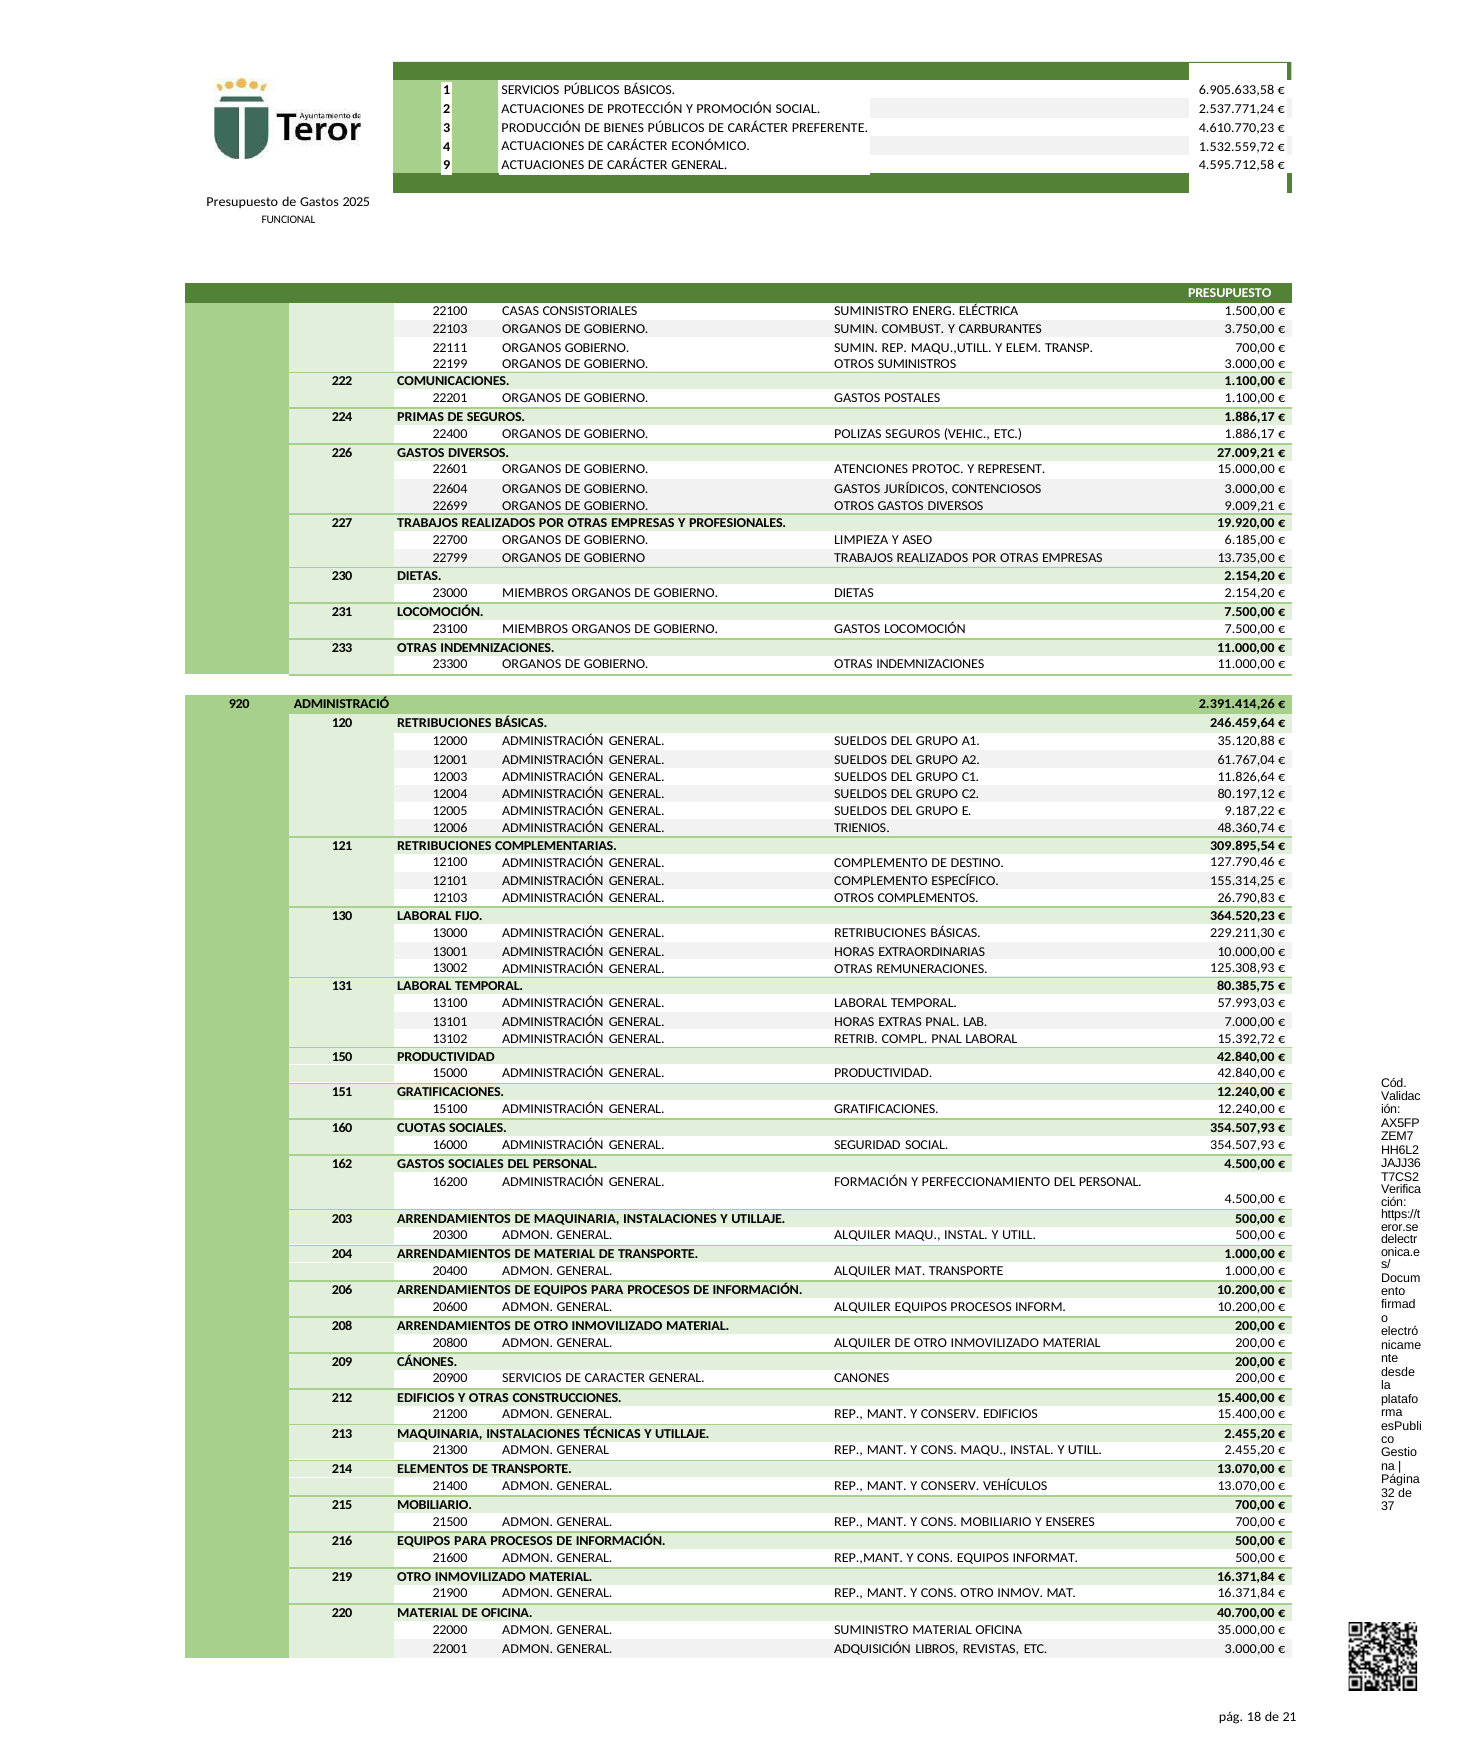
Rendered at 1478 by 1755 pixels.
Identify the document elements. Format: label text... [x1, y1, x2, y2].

table_cell 22199 [394, 356, 484, 371]
table_cell 12.240,00 € [1171, 1084, 1292, 1100]
table_cell 12100 [394, 854, 484, 872]
table_cell 1.000,00 € [1171, 1246, 1292, 1262]
table_cell 13.070,00 € [1171, 1461, 1292, 1477]
table_cell 16200 [394, 1172, 484, 1209]
table_cell LABORAL FIJO. [394, 908, 820, 924]
table_cell CUOTAS SOCIALES. [394, 1120, 820, 1136]
table_cell 22001 [394, 1639, 484, 1658]
table_cell 12003 [394, 768, 484, 784]
table_cell 206 [289, 1282, 394, 1298]
table_cell ADMINISTRACIÓN GENERAL. [484, 785, 820, 802]
table_cell ADMINISTRACIÓN GENERAL. [484, 1100, 820, 1118]
table_cell 10.000,00 € [1171, 942, 1292, 959]
table_cell REP., MANT. Y CONS. MAQU., INSTAL. Y UTILL. [820, 1442, 1171, 1459]
table_cell 23100 [394, 620, 484, 638]
table_cell RETRIBUCIONES BÁSICAS. [394, 714, 820, 733]
table_cell ADMINISTRACIÓN GENERAL. [484, 924, 820, 942]
table_cell 48.360,74 € [1171, 819, 1292, 836]
table_cell 200,00 € [1171, 1370, 1292, 1388]
table_cell 222 [289, 373, 394, 389]
table_cell 1.886,17 € [1161, 425, 1292, 443]
table_cell HORAS EXTRAS PNAL. LAB. [820, 1012, 1171, 1029]
table_cell [820, 1318, 1171, 1334]
table_cell 1.100,00 € [1161, 389, 1292, 407]
table_cell [289, 1334, 394, 1352]
table_cell 7.000,00 € [1171, 1012, 1292, 1029]
table_cell [289, 1513, 394, 1531]
table_cell 203 [289, 1210, 394, 1227]
table_cell 700,00 € [1171, 1497, 1292, 1513]
table_cell ORGANOS DE GOBIERNO. [484, 320, 812, 337]
table_cell ALQUILER MAQU., INSTAL. Y UTILL. [820, 1227, 1171, 1244]
table_cell LIMPIEZA Y ASEO [812, 531, 1161, 549]
table_cell MATERIAL DE OFICINA. [394, 1605, 820, 1621]
table_cell OTROS GASTOS DIVERSOS [812, 498, 1161, 513]
table_cell 200,00 € [1171, 1334, 1292, 1352]
table_cell GASTOS SOCIALES DEL PERSONAL. [394, 1156, 820, 1172]
table_cell ORGANOS GOBIERNO. [484, 337, 812, 356]
table_cell DIETAS [812, 584, 1161, 602]
table_cell 16.371,84 € [1171, 1569, 1292, 1585]
table_cell 21600 [394, 1549, 484, 1567]
table_cell RETRIBUCIONES COMPLEMENTARIAS. [394, 838, 820, 854]
table_cell MOBILIARIO. [394, 1497, 820, 1513]
table_cell ORGANOS DE GOBIERNO. [484, 531, 812, 549]
table_cell [289, 584, 394, 602]
table_cell SUMINISTRO ENERG. ELÉCTRICA [812, 303, 1161, 320]
table_cell 12101 [394, 872, 484, 889]
table_cell MAQUINARIA, INSTALACIONES TÉCNICAS Y UTILLAJE. [394, 1425, 820, 1442]
table_cell 13100 [394, 994, 484, 1012]
table_cell [289, 461, 394, 513]
table_cell [289, 1136, 394, 1154]
table_cell [289, 620, 394, 638]
table_cell 15.000,00 € [1161, 461, 1292, 479]
table_cell ATENCIONES PROTOC. Y REPRESENT. [812, 461, 1161, 479]
table_cell [812, 409, 1161, 425]
table_header PRESUPUESTO [185, 283, 1292, 303]
table_cell COMPLEMENTO ESPECÍFICO. [820, 872, 1171, 889]
table_cell SUELDOS DEL GRUPO A2. [820, 750, 1171, 768]
table_cell PRIMAS DE SEGUROS. [394, 409, 812, 425]
table_cell 12001 [394, 750, 484, 768]
table_cell 22201 [394, 389, 484, 407]
table_cell ELEMENTOS DE TRANSPORTE. [394, 1461, 820, 1477]
table_cell 9.009,21 € [1161, 498, 1292, 513]
table_cell TRABAJOS REALIZADOS POR OTRAS EMPRESAS Y PROFESIONALES. [394, 515, 812, 531]
table_cell ORGANOS DE GOBIERNO. [484, 656, 812, 674]
table_cell 21500 [394, 1513, 484, 1531]
table_cell 10.200,00 € [1171, 1282, 1292, 1298]
table_cell [289, 854, 394, 906]
table_cell FORMACIÓN Y PERFECCIONAMIENTO DEL PERSONAL. [820, 1172, 1171, 1209]
table_cell 42.840,00 € [1171, 1048, 1292, 1064]
table_cell 500,00 € [1171, 1210, 1292, 1227]
table_cell [820, 1533, 1171, 1549]
table_cell [289, 1549, 394, 1567]
table_cell [812, 604, 1161, 620]
table_cell [820, 1210, 1171, 1227]
table_cell [289, 733, 394, 836]
table_cell 23000 [394, 584, 484, 602]
table_cell 22100 [394, 303, 484, 320]
table_cell [820, 1605, 1171, 1621]
table_cell SUMIN. REP. MAQU.,UTILL. Y ELEM. TRANSP. [812, 337, 1161, 356]
table_cell 204 [289, 1246, 394, 1262]
table_cell 12005 [394, 802, 484, 819]
table_cell 35.000,00 € [1171, 1621, 1292, 1639]
table_cell 11.826,64 € [1171, 768, 1292, 784]
table_cell 226 [289, 445, 394, 461]
table_cell 3.000,00 € [1161, 479, 1292, 498]
table_cell 121 [289, 838, 394, 854]
table_header 2.391.414,26 € [1171, 695, 1292, 714]
table_cell ADMON. GENERAL. [484, 1263, 820, 1280]
table_cell [289, 1406, 394, 1424]
table_cell 2.455,20 € [1171, 1442, 1292, 1459]
table_cell 12004 [394, 785, 484, 802]
table_cell 209 [289, 1354, 394, 1370]
table_cell 13002 [394, 959, 484, 976]
table_cell [289, 1172, 394, 1209]
table_header [394, 695, 820, 714]
table_cell 212 [289, 1390, 394, 1406]
table_cell 11.000,00 € [1161, 656, 1292, 674]
table_cell ADMON. GENERAL. [484, 1513, 820, 1531]
table_cell GASTOS DIVERSOS. [394, 445, 812, 461]
table_cell 22103 [394, 320, 484, 337]
table_cell ADMINISTRACIÓN GENERAL. [484, 854, 820, 872]
table_cell [820, 1390, 1171, 1406]
table_cell ARRENDAMIENTOS DE OTRO INMOVILIZADO MATERIAL. [394, 1318, 820, 1334]
table_cell [820, 714, 1171, 733]
table_cell ORGANOS DE GOBIERNO. [484, 356, 812, 371]
table_cell [289, 1227, 394, 1244]
table_cell ADQUISICIÓN LIBROS, REVISTAS, ETC. [820, 1639, 1171, 1658]
table_cell EDIFICIOS Y OTRAS CONSTRUCCIONES. [394, 1390, 820, 1406]
table_cell 26.790,83 € [1171, 889, 1292, 906]
table_cell ADMON. GENERAL. [484, 1639, 820, 1658]
table_cell REP.,MANT. Y CONS. EQUIPOS INFORMAT. [820, 1549, 1171, 1567]
table_cell ADMON. GENERAL [484, 1442, 820, 1459]
table_cell 216 [289, 1533, 394, 1549]
table_cell [820, 1354, 1171, 1370]
table_cell ADMON. GENERAL. [484, 1227, 820, 1244]
table_cell OTRAS INDEMNIZACIONES [812, 656, 1161, 674]
table_cell PRODUCTIVIDAD [394, 1048, 820, 1064]
table_cell 224 [289, 409, 394, 425]
table_cell ORGANOS DE GOBIERNO. [484, 479, 812, 498]
table_cell ADMON. GENERAL. [484, 1585, 820, 1603]
table_cell MIEMBROS ORGANOS DE GOBIERNO. [484, 584, 812, 602]
table_cell 22700 [394, 531, 484, 549]
table_cell GASTOS POSTALES [812, 389, 1161, 407]
table_cell 4.500,00 € [1171, 1156, 1292, 1172]
table_cell CANONES [820, 1370, 1171, 1388]
table_cell [820, 1569, 1171, 1585]
table_cell [289, 1370, 394, 1388]
table_cell [289, 1065, 394, 1082]
table_cell 13001 [394, 942, 484, 959]
table_cell 3.000,00 € [1171, 1639, 1292, 1658]
table_cell ADMON. GENERAL. [484, 1298, 820, 1316]
table_cell 200,00 € [1171, 1354, 1292, 1370]
table_cell 20400 [394, 1263, 484, 1280]
table_cell 21900 [394, 1585, 484, 1603]
table_cell ADMINISTRACIÓN GENERAL. [484, 819, 820, 836]
table_cell [289, 924, 394, 976]
table_cell 127.790,46 € [1171, 854, 1292, 872]
table_cell 246.459,64 € [1171, 714, 1292, 733]
table_cell 12006 [394, 819, 484, 836]
table_cell 12103 [394, 889, 484, 906]
table_cell 229.211,30 € [1171, 924, 1292, 942]
table_cell 13102 [394, 1030, 484, 1047]
table_cell COMPLEMENTO DE DESTINO. [820, 854, 1171, 872]
table_cell 151 [289, 1084, 394, 1100]
table_cell 162 [289, 1156, 394, 1172]
table_cell 219 [289, 1569, 394, 1585]
table_cell 21300 [394, 1442, 484, 1459]
table_header ADMINISTRACIÓ [289, 695, 394, 714]
table_cell ARRENDAMIENTOS DE MAQUINARIA, INSTALACIONES Y UTILLAJE. [394, 1210, 820, 1227]
table_cell ORGANOS DE GOBIERNO. [484, 425, 812, 443]
table_cell [289, 425, 394, 443]
table_cell ADMINISTRACIÓN GENERAL. [484, 889, 820, 906]
table_cell OTROS COMPLEMENTOS. [820, 889, 1171, 906]
table_header 920 [185, 695, 289, 714]
table_cell ADMINISTRACIÓN GENERAL. [484, 750, 820, 768]
table_cell 22400 [394, 425, 484, 443]
table_cell 16000 [394, 1136, 484, 1154]
table_cell TRIENIOS. [820, 819, 1171, 836]
table_cell [820, 908, 1171, 924]
table_cell 80.197,12 € [1171, 785, 1292, 802]
table_cell 20300 [394, 1227, 484, 1244]
table_cell 130 [289, 908, 394, 924]
table_cell ADMON. GENERAL. [484, 1621, 820, 1639]
table_cell 208 [289, 1318, 394, 1334]
table_cell 3.000,00 € [1161, 356, 1292, 371]
table_cell [185, 303, 289, 674]
table_cell DIETAS. [394, 568, 812, 584]
table_cell GASTOS JURÍDICOS, CONTENCIOSOS [812, 479, 1161, 498]
table_cell 11.000,00 € [1161, 640, 1292, 656]
table_cell 500,00 € [1171, 1227, 1292, 1244]
table_cell 231 [289, 604, 394, 620]
table_cell [289, 1100, 394, 1118]
table_cell 230 [289, 568, 394, 584]
table_cell ADMINISTRACIÓN GENERAL. [484, 1172, 820, 1209]
table_cell ADMON. GENERAL. [484, 1549, 820, 1567]
table_cell RETRIB. COMPL. PNAL LABORAL [820, 1030, 1171, 1047]
table_cell CÁNONES. [394, 1354, 820, 1370]
table_cell [820, 978, 1171, 994]
table_cell 15.392,72 € [1171, 1030, 1292, 1047]
table_cell 6.185,00 € [1161, 531, 1292, 549]
table_cell RETRIBUCIONES BÁSICAS. [820, 924, 1171, 942]
table_cell [289, 1478, 394, 1495]
table_cell SUELDOS DEL GRUPO C2. [820, 785, 1171, 802]
table_cell REP., MANT. Y CONSERV. VEHÍCULOS [820, 1478, 1171, 1495]
table_cell 15.400,00 € [1171, 1390, 1292, 1406]
table_cell 20900 [394, 1370, 484, 1388]
table_cell [289, 1585, 394, 1603]
table_cell 35.120,88 € [1171, 733, 1292, 750]
table_cell SUELDOS DEL GRUPO E. [820, 802, 1171, 819]
table_cell ADMINISTRACIÓN GENERAL. [484, 733, 820, 750]
table_cell REP., MANT. Y CONS. MOBILIARIO Y ENSERES [820, 1513, 1171, 1531]
table_cell 12000 [394, 733, 484, 750]
table_cell EQUIPOS PARA PROCESOS DE INFORMACIÓN. [394, 1533, 820, 1549]
table_cell 22111 [394, 337, 484, 356]
table_cell 700,00 € [1161, 337, 1292, 356]
table_cell ADMINISTRACIÓN GENERAL. [484, 942, 820, 959]
table_cell [820, 1048, 1171, 1064]
table_cell COMUNICACIONES. [394, 373, 812, 389]
table_cell ADMON. GENERAL. [484, 1478, 820, 1495]
table_cell ADMINISTRACIÓN GENERAL. [484, 768, 820, 784]
table_cell OTROS SUMINISTROS [812, 356, 1161, 371]
table_cell ADMINISTRACIÓN GENERAL. [484, 1065, 820, 1082]
table_cell 3.750,00 € [1161, 320, 1292, 337]
table_cell 227 [289, 515, 394, 531]
table_cell 309.895,54 € [1171, 838, 1292, 854]
table_cell [812, 445, 1161, 461]
table_cell [820, 1084, 1171, 1100]
table_cell 125.308,93 € [1171, 959, 1292, 976]
table_cell POLIZAS SEGUROS (VEHIC., ETC.) [812, 425, 1161, 443]
table_cell ALQUILER MAT. TRANSPORTE [820, 1263, 1171, 1280]
table_cell 13.070,00 € [1171, 1478, 1292, 1495]
table_cell 22699 [394, 498, 484, 513]
table_cell [185, 714, 289, 1658]
table_cell ARRENDAMIENTOS DE MATERIAL DE TRANSPORTE. [394, 1246, 820, 1262]
table_cell 1.500,00 € [1161, 303, 1292, 320]
table_cell ARRENDAMIENTOS DE EQUIPOS PARA PROCESOS DE INFORMACIÓN. [394, 1282, 820, 1298]
table_cell 233 [289, 640, 394, 656]
table_cell 20800 [394, 1334, 484, 1352]
table_header [820, 695, 1171, 714]
text Verificación: https://teror.sedelectronica.es/ [1381, 1184, 1422, 1271]
table_cell 16.371,84 € [1171, 1585, 1292, 1603]
table_cell 27.009,21 € [1161, 445, 1292, 461]
table_cell 21200 [394, 1406, 484, 1424]
table_cell [820, 838, 1171, 854]
table_cell [820, 1425, 1171, 1442]
table_cell ORGANOS DE GOBIERNO [484, 549, 812, 566]
table_cell 15000 [394, 1065, 484, 1082]
table_cell [289, 389, 394, 407]
table_cell ADMON. GENERAL. [484, 1334, 820, 1352]
table_cell OTRAS INDEMNIZACIONES. [394, 640, 812, 656]
table_cell 213 [289, 1425, 394, 1442]
table_cell 1.100,00 € [1161, 373, 1292, 389]
table_cell 2.154,20 € [1161, 568, 1292, 584]
table_cell 20600 [394, 1298, 484, 1316]
table_cell [820, 1156, 1171, 1172]
table_cell ORGANOS DE GOBIERNO. [484, 498, 812, 513]
table_cell OTRAS REMUNERACIONES. [820, 959, 1171, 976]
table_cell SUELDOS DEL GRUPO A1. [820, 733, 1171, 750]
table_cell SUMIN. COMBUST. Y CARBURANTES [812, 320, 1161, 337]
table_cell 220 [289, 1605, 394, 1621]
table_cell [289, 1442, 394, 1459]
table_cell 700,00 € [1171, 1513, 1292, 1531]
table_cell 131 [289, 978, 394, 994]
table_cell PRODUCTIVIDAD. [820, 1065, 1171, 1082]
table_cell REP., MANT. Y CONSERV. EDIFICIOS [820, 1406, 1171, 1424]
table_cell OTRO INMOVILIZADO MATERIAL. [394, 1569, 820, 1585]
table_cell GASTOS LOCOMOCIÓN [812, 620, 1161, 638]
table_cell 61.767,04 € [1171, 750, 1292, 768]
table_cell ORGANOS DE GOBIERNO. [484, 461, 812, 479]
table_cell 155.314,25 € [1171, 872, 1292, 889]
table_cell 200,00 € [1171, 1318, 1292, 1334]
table_cell SUMINISTRO MATERIAL OFICINA [820, 1621, 1171, 1639]
table_cell [289, 1621, 394, 1658]
table_cell ADMINISTRACIÓN GENERAL. [484, 994, 820, 1012]
table_cell LABORAL TEMPORAL. [394, 978, 820, 994]
table_cell [289, 1298, 394, 1316]
table_cell [812, 568, 1161, 584]
text Documento firmado electrónicamente desde la plataforma esPublico Gestiona | Página 32 de 37 [1381, 1271, 1422, 1513]
table_cell 9.187,22 € [1171, 802, 1292, 819]
table_cell 7.500,00 € [1161, 604, 1292, 620]
table_cell 215 [289, 1497, 394, 1513]
table_cell GRATIFICACIONES. [820, 1100, 1171, 1118]
table_cell 4.500,00 € [1171, 1172, 1292, 1209]
table_cell 80.385,75 € [1171, 978, 1292, 994]
table_cell TRABAJOS REALIZADOS POR OTRAS EMPRESAS [812, 549, 1161, 566]
table_cell [289, 531, 394, 566]
table_cell 12.240,00 € [1171, 1100, 1292, 1118]
table_cell 150 [289, 1048, 394, 1064]
table_cell 13.735,00 € [1161, 549, 1292, 566]
table_cell 500,00 € [1171, 1549, 1292, 1567]
table_cell HORAS EXTRAORDINARIAS [820, 942, 1171, 959]
table_cell 13101 [394, 1012, 484, 1029]
table_cell ADMINISTRACIÓN GENERAL. [484, 1012, 820, 1029]
table_cell 354.507,93 € [1171, 1136, 1292, 1154]
table_cell 15100 [394, 1100, 484, 1118]
table_cell 22601 [394, 461, 484, 479]
table_cell SERVICIOS DE CARACTER GENERAL. [484, 1370, 820, 1388]
text Cód. Validación: AX5FPZEM7HH6L2JAJJ36T7CS2 [1381, 1076, 1422, 1184]
table_cell LABORAL TEMPORAL. [820, 994, 1171, 1012]
table_cell GRATIFICACIONES. [394, 1084, 820, 1100]
table_cell 19.920,00 € [1161, 515, 1292, 531]
table_cell MIEMBROS ORGANOS DE GOBIERNO. [484, 620, 812, 638]
table_cell [812, 515, 1161, 531]
table_cell 7.500,00 € [1161, 620, 1292, 638]
table_cell [289, 303, 394, 371]
table_cell ORGANOS DE GOBIERNO. [484, 389, 812, 407]
table_cell 500,00 € [1171, 1533, 1292, 1549]
table_cell 40.700,00 € [1171, 1605, 1292, 1621]
table_cell 22000 [394, 1621, 484, 1639]
table_cell [289, 994, 394, 1047]
table_cell 364.520,23 € [1171, 908, 1292, 924]
table_cell ADMINISTRACIÓN GENERAL. [484, 802, 820, 819]
table_cell [820, 1282, 1171, 1298]
table_cell ADMINISTRACIÓN GENERAL. [484, 959, 820, 976]
table_cell 22799 [394, 549, 484, 566]
table_cell [820, 1246, 1171, 1262]
table_cell 42.840,00 € [1171, 1065, 1292, 1082]
table_cell 160 [289, 1120, 394, 1136]
table_cell 21400 [394, 1478, 484, 1495]
table_cell 1.000,00 € [1171, 1263, 1292, 1280]
table_cell 57.993,03 € [1171, 994, 1292, 1012]
table_cell LOCOMOCIÓN. [394, 604, 812, 620]
table_cell 354.507,93 € [1171, 1120, 1292, 1136]
table_cell ADMINISTRACIÓN GENERAL. [484, 1136, 820, 1154]
table_cell 10.200,00 € [1171, 1298, 1292, 1316]
table_cell 22604 [394, 479, 484, 498]
table_cell 120 [289, 714, 394, 733]
table_cell CASAS CONSISTORIALES [484, 303, 812, 320]
table_cell ALQUILER EQUIPOS PROCESOS INFORM. [820, 1298, 1171, 1316]
table_cell [820, 1461, 1171, 1477]
table_cell [289, 656, 394, 674]
table_cell SUELDOS DEL GRUPO C1. [820, 768, 1171, 784]
table_cell 2.455,20 € [1171, 1425, 1292, 1442]
table_cell 13000 [394, 924, 484, 942]
table_cell [820, 1120, 1171, 1136]
table_cell ADMON. GENERAL. [484, 1406, 820, 1424]
table_cell 23300 [394, 656, 484, 674]
table_cell [289, 1263, 394, 1280]
table_cell [812, 640, 1161, 656]
table_cell REP., MANT. Y CONS. OTRO INMOV. MAT. [820, 1585, 1171, 1603]
table_cell SEGURIDAD SOCIAL. [820, 1136, 1171, 1154]
table_cell ADMINISTRACIÓN GENERAL. [484, 1030, 820, 1047]
table_cell [820, 1497, 1171, 1513]
table_cell ADMINISTRACIÓN GENERAL. [484, 872, 820, 889]
table_cell [812, 373, 1161, 389]
table_cell 214 [289, 1461, 394, 1477]
table_cell 15.400,00 € [1171, 1406, 1292, 1424]
table_cell ALQUILER DE OTRO INMOVILIZADO MATERIAL [820, 1334, 1171, 1352]
table_cell 2.154,20 € [1161, 584, 1292, 602]
table_cell 1.886,17 € [1161, 409, 1292, 425]
